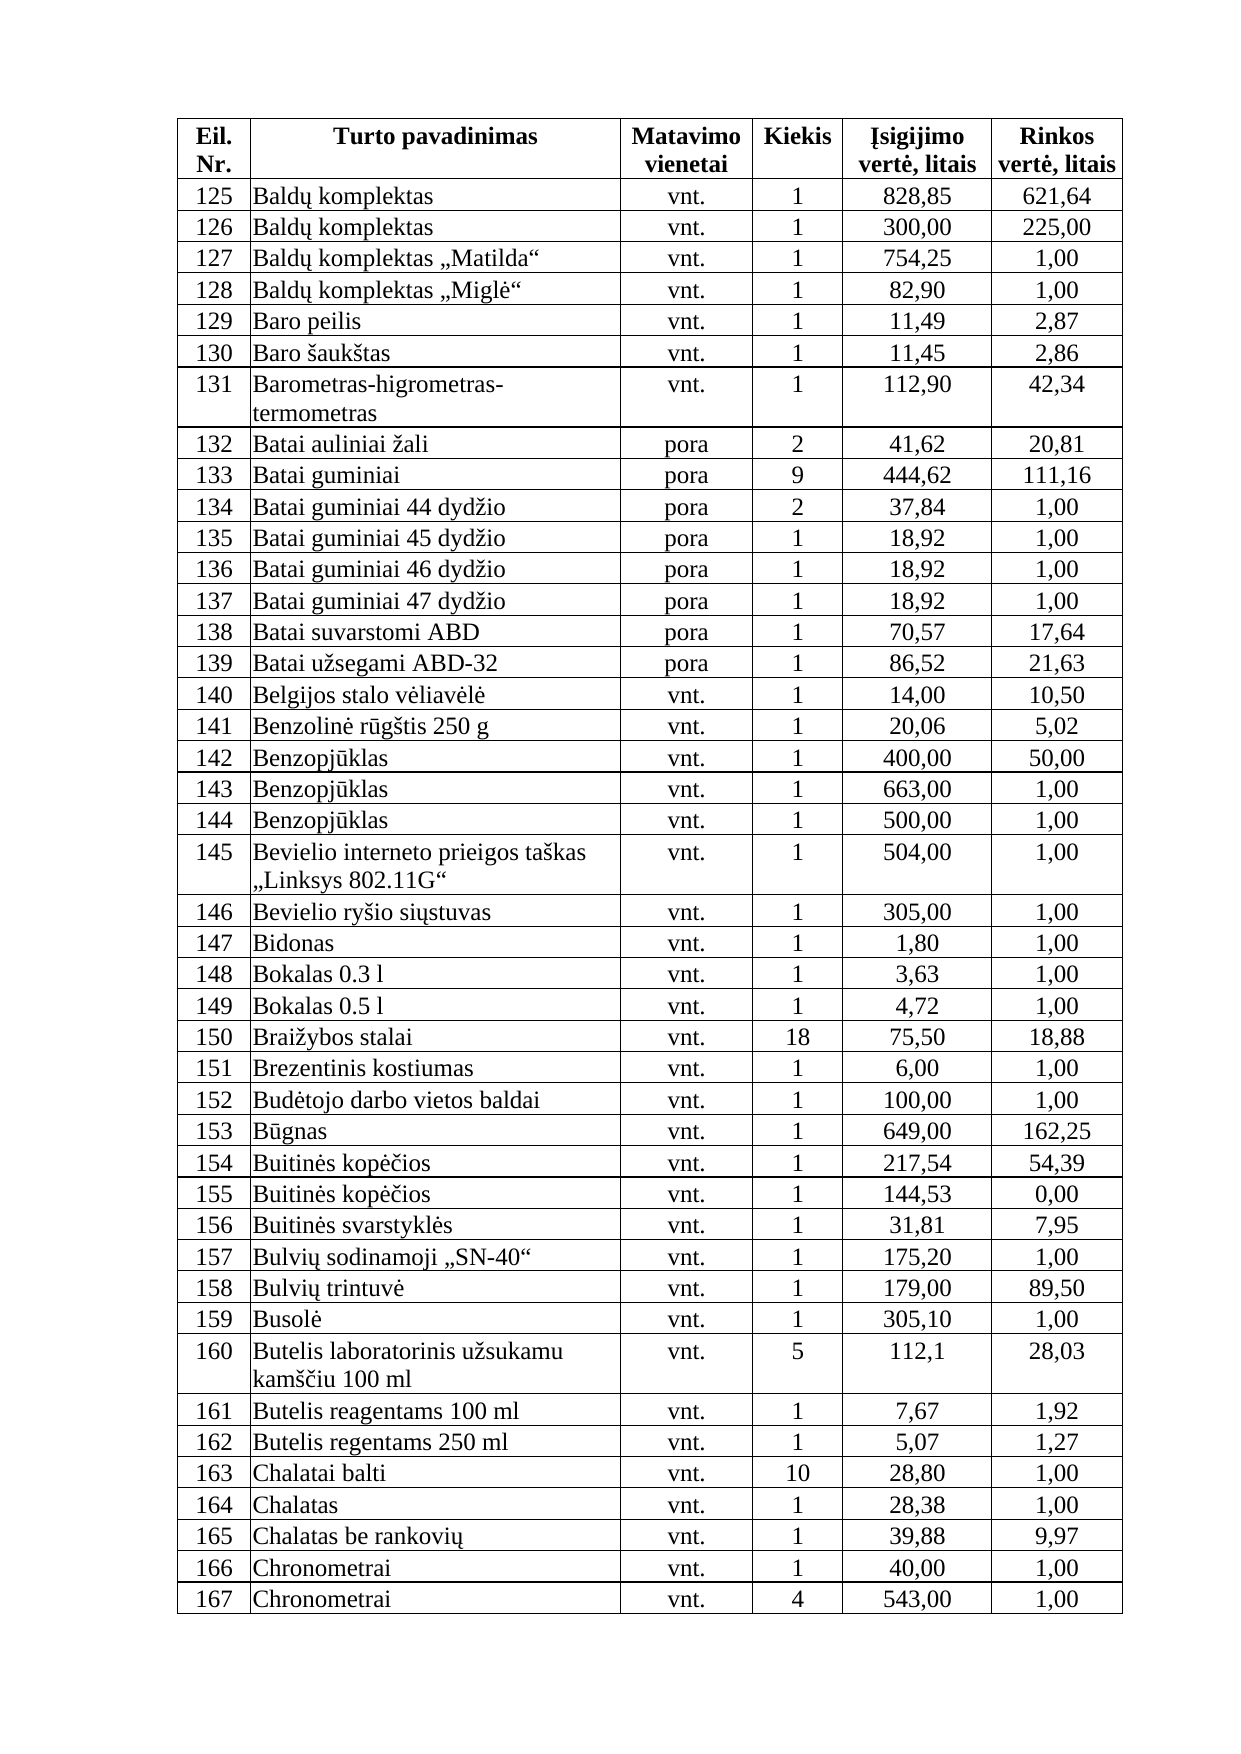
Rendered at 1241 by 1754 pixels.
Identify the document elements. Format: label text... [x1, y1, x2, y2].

table_cell 1 [753, 368, 842, 426]
table_cell 144 [178, 804, 250, 834]
table_header Įsigijimo vertė, litais [843, 119, 991, 178]
table_cell 1 [753, 958, 842, 988]
table_cell 2,87 [992, 305, 1122, 335]
table_cell vnt. [621, 1115, 752, 1145]
table_cell vnt. [621, 1583, 752, 1613]
table_cell vnt. [621, 1488, 752, 1519]
table_cell pora [621, 490, 752, 521]
table_cell 148 [178, 958, 250, 988]
table_cell 1 [753, 211, 842, 241]
table_cell 14,00 [843, 678, 991, 709]
table_cell 150 [178, 1021, 250, 1051]
table_cell 2,86 [992, 336, 1122, 366]
table_cell 20,06 [843, 710, 991, 740]
table_cell 160 [178, 1334, 250, 1393]
table_cell 1 [753, 1115, 842, 1145]
table_cell vnt. [621, 958, 752, 988]
table_cell 146 [178, 895, 250, 926]
table_cell 1 [753, 1209, 842, 1239]
table_cell 7,67 [843, 1394, 991, 1424]
table_cell 1 [753, 1426, 842, 1456]
table_cell 1 [753, 1551, 842, 1581]
table_cell 1 [753, 1520, 842, 1550]
table_cell 1 [753, 741, 842, 771]
table_cell pora [621, 459, 752, 489]
table_cell Bevielio ryšio siųstuvas [251, 895, 620, 926]
table_cell 144,53 [843, 1178, 991, 1208]
table_cell 86,52 [843, 647, 991, 677]
table_cell 11,49 [843, 305, 991, 335]
table_cell vnt. [621, 773, 752, 803]
table_cell 1,00 [992, 584, 1122, 614]
table_cell 1 [753, 804, 842, 834]
table_cell 31,81 [843, 1209, 991, 1239]
table_cell vnt. [621, 1021, 752, 1051]
table_cell Chronometrai [251, 1551, 620, 1581]
table_cell vnt. [621, 1240, 752, 1270]
table_cell 131 [178, 368, 250, 426]
table_cell 1 [753, 1240, 842, 1270]
table_cell Batai auliniai žali [251, 428, 620, 458]
table_cell 217,54 [843, 1146, 991, 1176]
table_cell 135 [178, 522, 250, 552]
table_cell 125 [178, 179, 250, 209]
table_cell Chronometrai [251, 1583, 620, 1613]
table_cell 130 [178, 336, 250, 366]
table_cell vnt. [621, 336, 752, 366]
table_header Turto pavadinimas [251, 119, 620, 178]
table_cell 5,07 [843, 1426, 991, 1456]
table_cell Batai guminiai 47 dydžio [251, 584, 620, 614]
table_cell Baro šaukštas [251, 336, 620, 366]
table_cell Butelis laboratorinis užsukamu kamščiu 100 ml [251, 1334, 620, 1393]
table_header Kiekis [753, 119, 842, 178]
table_cell 100,00 [843, 1083, 991, 1114]
table_cell 1,00 [992, 522, 1122, 552]
table_cell vnt. [621, 242, 752, 272]
table_cell 1 [753, 927, 842, 957]
table_cell Bulvių sodinamoji „SN-40“ [251, 1240, 620, 1270]
table_cell vnt. [621, 678, 752, 709]
table_cell 41,62 [843, 428, 991, 458]
table_cell 137 [178, 584, 250, 614]
table_cell 1 [753, 179, 842, 209]
table_cell vnt. [621, 1083, 752, 1114]
table_cell 143 [178, 773, 250, 803]
table_cell 1,00 [992, 1551, 1122, 1581]
table_cell 140 [178, 678, 250, 709]
table_cell 10 [753, 1457, 842, 1487]
table_cell Chalatas [251, 1488, 620, 1519]
table_cell 7,95 [992, 1209, 1122, 1239]
table_cell Benzopjūklas [251, 804, 620, 834]
table_cell 4 [753, 1583, 842, 1613]
table_cell 162,25 [992, 1115, 1122, 1145]
table_cell 1,00 [992, 490, 1122, 521]
table_cell vnt. [621, 1334, 752, 1393]
table_cell 1,00 [992, 1488, 1122, 1519]
table_cell Baldų komplektas „Matilda“ [251, 242, 620, 272]
table_cell Braižybos stalai [251, 1021, 620, 1051]
table_cell 112,90 [843, 368, 991, 426]
table_cell 2 [753, 490, 842, 521]
table_cell Benzopjūklas [251, 741, 620, 771]
table_cell 164 [178, 1488, 250, 1519]
table_cell vnt. [621, 179, 752, 209]
table_cell vnt. [621, 305, 752, 335]
table_cell 50,00 [992, 741, 1122, 771]
table_cell 504,00 [843, 835, 991, 894]
table_cell 18,92 [843, 553, 991, 583]
table_cell vnt. [621, 989, 752, 1019]
table_cell 1,00 [992, 927, 1122, 957]
table_cell 20,81 [992, 428, 1122, 458]
table_cell 300,00 [843, 211, 991, 241]
table_cell Butelis reagentams 100 ml [251, 1394, 620, 1424]
table_cell 175,20 [843, 1240, 991, 1270]
table_cell 444,62 [843, 459, 991, 489]
table_cell 39,88 [843, 1520, 991, 1550]
table_cell 128 [178, 273, 250, 304]
table_cell 42,34 [992, 368, 1122, 426]
table_header Matavimo vienetai [621, 119, 752, 178]
table_cell 5 [753, 1334, 842, 1393]
table_cell 153 [178, 1115, 250, 1145]
table_cell 111,16 [992, 459, 1122, 489]
table_cell 1,00 [992, 1083, 1122, 1114]
table_cell vnt. [621, 835, 752, 894]
table_cell 1 [753, 1083, 842, 1114]
table_cell 157 [178, 1240, 250, 1270]
table_cell Baldų komplektas [251, 179, 620, 209]
table_cell 166 [178, 1551, 250, 1581]
table_cell vnt. [621, 1271, 752, 1302]
table_cell vnt. [621, 1146, 752, 1176]
table_cell vnt. [621, 1551, 752, 1581]
table_cell 1,00 [992, 242, 1122, 272]
table_cell 165 [178, 1520, 250, 1550]
table_cell 1 [753, 1178, 842, 1208]
table_cell 5,02 [992, 710, 1122, 740]
table_cell Belgijos stalo vėliavėlė [251, 678, 620, 709]
table_cell vnt. [621, 1394, 752, 1424]
table_cell Barometras-higrometras-termometras [251, 368, 620, 426]
table_cell 159 [178, 1303, 250, 1333]
table_cell 1 [753, 710, 842, 740]
table_cell 28,38 [843, 1488, 991, 1519]
table_cell 154 [178, 1146, 250, 1176]
table_cell 1,92 [992, 1394, 1122, 1424]
table_cell Batai guminiai [251, 459, 620, 489]
table_cell vnt. [621, 1178, 752, 1208]
table_cell pora [621, 428, 752, 458]
table_cell 1 [753, 616, 842, 646]
table_cell Butelis regentams 250 ml [251, 1426, 620, 1456]
table_cell 18 [753, 1021, 842, 1051]
table_cell vnt. [621, 927, 752, 957]
table_cell 1 [753, 242, 842, 272]
table_cell 305,00 [843, 895, 991, 926]
table_cell 158 [178, 1271, 250, 1302]
table_cell 1,80 [843, 927, 991, 957]
table_cell vnt. [621, 1520, 752, 1550]
table_cell Bulvių trintuvė [251, 1271, 620, 1302]
table_cell vnt. [621, 211, 752, 241]
table_cell 305,10 [843, 1303, 991, 1333]
table_cell 1 [753, 553, 842, 583]
table_cell 152 [178, 1083, 250, 1114]
table_cell pora [621, 647, 752, 677]
table_cell 1 [753, 1052, 842, 1082]
table_cell 70,57 [843, 616, 991, 646]
table_cell Batai guminiai 45 dydžio [251, 522, 620, 552]
table_cell vnt. [621, 804, 752, 834]
table_cell Benzopjūklas [251, 773, 620, 803]
table_cell 54,39 [992, 1146, 1122, 1176]
table_cell 163 [178, 1457, 250, 1487]
table_cell 1,00 [992, 553, 1122, 583]
table_cell 37,84 [843, 490, 991, 521]
table_cell 543,00 [843, 1583, 991, 1613]
table_cell 1 [753, 989, 842, 1019]
table_cell pora [621, 553, 752, 583]
table_cell 1 [753, 584, 842, 614]
table_cell Bokalas 0.3 l [251, 958, 620, 988]
table_cell Batai užsegami ABD-32 [251, 647, 620, 677]
table_cell 1,00 [992, 1052, 1122, 1082]
table_cell 10,50 [992, 678, 1122, 709]
table_cell 1 [753, 336, 842, 366]
table_cell vnt. [621, 710, 752, 740]
table_cell vnt. [621, 368, 752, 426]
table_cell 156 [178, 1209, 250, 1239]
table_cell 136 [178, 553, 250, 583]
table_cell 1 [753, 1488, 842, 1519]
table_cell vnt. [621, 1457, 752, 1487]
table_cell 1 [753, 522, 842, 552]
table_cell Budėtojo darbo vietos baldai [251, 1083, 620, 1114]
table_cell 147 [178, 927, 250, 957]
table_cell 1 [753, 678, 842, 709]
table_cell vnt. [621, 1052, 752, 1082]
table_cell 621,64 [992, 179, 1122, 209]
table_cell Batai suvarstomi ABD [251, 616, 620, 646]
table_cell 225,00 [992, 211, 1122, 241]
table_cell 1,00 [992, 989, 1122, 1019]
table_cell 754,25 [843, 242, 991, 272]
table_cell 138 [178, 616, 250, 646]
table_cell 1 [753, 835, 842, 894]
table_cell 1 [753, 647, 842, 677]
table_cell 162 [178, 1426, 250, 1456]
table_cell 75,50 [843, 1021, 991, 1051]
table_cell 141 [178, 710, 250, 740]
table_cell 139 [178, 647, 250, 677]
table_cell 1,00 [992, 1457, 1122, 1487]
table_cell Būgnas [251, 1115, 620, 1145]
table_cell 1,00 [992, 1240, 1122, 1270]
table_cell 129 [178, 305, 250, 335]
table_cell Buitinės kopėčios [251, 1146, 620, 1176]
table_cell 1 [753, 895, 842, 926]
table_cell 179,00 [843, 1271, 991, 1302]
table_cell 18,92 [843, 584, 991, 614]
table_cell 663,00 [843, 773, 991, 803]
table_cell 132 [178, 428, 250, 458]
table_cell 151 [178, 1052, 250, 1082]
table_cell 161 [178, 1394, 250, 1424]
table_cell 21,63 [992, 647, 1122, 677]
table_cell 18,92 [843, 522, 991, 552]
table_cell vnt. [621, 273, 752, 304]
table_cell vnt. [621, 1426, 752, 1456]
table_cell vnt. [621, 741, 752, 771]
table_cell 1 [753, 1146, 842, 1176]
table_cell 1,00 [992, 1583, 1122, 1613]
table_header Rinkos vertė, litais [992, 119, 1122, 178]
table_cell 828,85 [843, 179, 991, 209]
table_cell 145 [178, 835, 250, 894]
table_cell 149 [178, 989, 250, 1019]
table_cell 9,97 [992, 1520, 1122, 1550]
table_cell vnt. [621, 895, 752, 926]
table_cell Chalatas be rankovių [251, 1520, 620, 1550]
table_cell Batai guminiai 44 dydžio [251, 490, 620, 521]
table_cell 1 [753, 773, 842, 803]
table_cell pora [621, 584, 752, 614]
table_cell 11,45 [843, 336, 991, 366]
table_header Eil. Nr. [178, 119, 250, 178]
table_cell 134 [178, 490, 250, 521]
table_cell Buitinės kopėčios [251, 1178, 620, 1208]
table_cell 1,00 [992, 1303, 1122, 1333]
table_cell 126 [178, 211, 250, 241]
table_cell 28,80 [843, 1457, 991, 1487]
table_cell 112,1 [843, 1334, 991, 1393]
table_cell 40,00 [843, 1551, 991, 1581]
table_cell 3,63 [843, 958, 991, 988]
table_cell 82,90 [843, 273, 991, 304]
table_cell Bokalas 0.5 l [251, 989, 620, 1019]
table_cell 2 [753, 428, 842, 458]
table_cell 1 [753, 305, 842, 335]
table_cell 1,00 [992, 958, 1122, 988]
table_cell 89,50 [992, 1271, 1122, 1302]
table_cell 400,00 [843, 741, 991, 771]
table_cell 1 [753, 1271, 842, 1302]
table_cell 1,00 [992, 773, 1122, 803]
table_cell 1,00 [992, 895, 1122, 926]
table_cell 1,27 [992, 1426, 1122, 1456]
table_cell Benzolinė rūgštis 250 g [251, 710, 620, 740]
table_cell pora [621, 616, 752, 646]
table_cell 18,88 [992, 1021, 1122, 1051]
table_cell 0,00 [992, 1178, 1122, 1208]
table_cell Brezentinis kostiumas [251, 1052, 620, 1082]
table_cell 28,03 [992, 1334, 1122, 1393]
table_cell Busolė [251, 1303, 620, 1333]
table_cell Baldų komplektas [251, 211, 620, 241]
table_cell 133 [178, 459, 250, 489]
table_cell 167 [178, 1583, 250, 1613]
table_cell 6,00 [843, 1052, 991, 1082]
table_cell 1,00 [992, 273, 1122, 304]
table_cell Bevielio interneto prieigos taškas „Linksys 802.11G“ [251, 835, 620, 894]
table_cell 9 [753, 459, 842, 489]
table_cell Chalatai balti [251, 1457, 620, 1487]
table_cell 1,00 [992, 804, 1122, 834]
table_cell 1 [753, 1303, 842, 1333]
table_cell Baro peilis [251, 305, 620, 335]
table_cell Baldų komplektas „Miglė“ [251, 273, 620, 304]
table_cell 142 [178, 741, 250, 771]
table_cell vnt. [621, 1303, 752, 1333]
table_cell 500,00 [843, 804, 991, 834]
table_cell pora [621, 522, 752, 552]
table_cell 127 [178, 242, 250, 272]
table_cell 17,64 [992, 616, 1122, 646]
table_cell 4,72 [843, 989, 991, 1019]
table_cell 1 [753, 273, 842, 304]
table_cell Batai guminiai 46 dydžio [251, 553, 620, 583]
table_cell 155 [178, 1178, 250, 1208]
table_cell Bidonas [251, 927, 620, 957]
table_cell 649,00 [843, 1115, 991, 1145]
table_cell 1,00 [992, 835, 1122, 894]
table_cell 1 [753, 1394, 842, 1424]
table_cell Buitinės svarstyklės [251, 1209, 620, 1239]
table_cell vnt. [621, 1209, 752, 1239]
